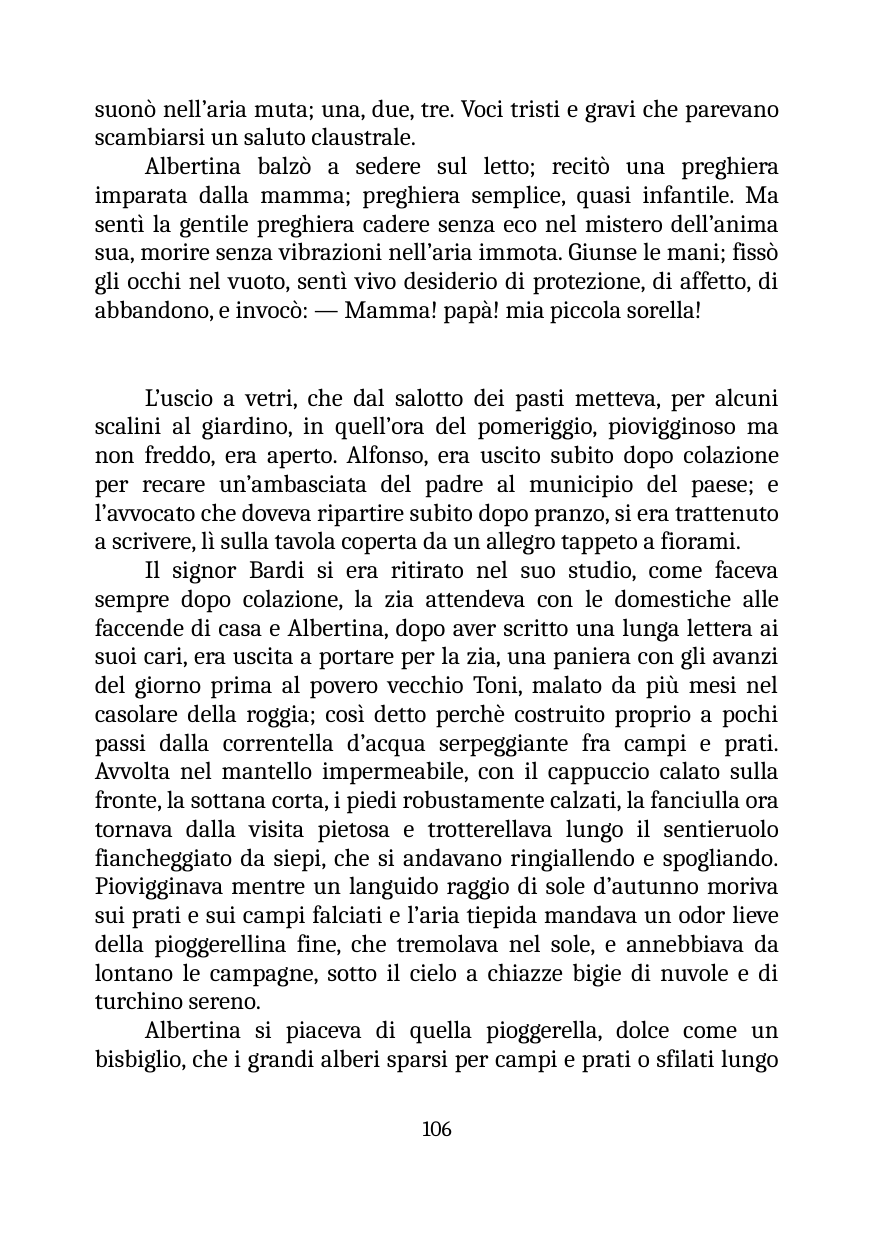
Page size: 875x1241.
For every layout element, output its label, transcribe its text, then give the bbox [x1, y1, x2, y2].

text suonò nell’aria muta; una, due, tre. Voci tristi e gravi che parevano scambiarsi un saluto claustrale. [94, 94, 779, 152]
text Il signor Bardi si era ritirato nel suo studio, come faceva sempre dopo colazione, la zia attendeva con le domestiche alle faccende di casa e Albertina, dopo aver scritto una lunga lettera ai suoi cari, era uscita a portare per la zia, una paniera con gli avanzi del giorno prima al povero vecchio Toni, malato da più mesi nel casolare della roggia; così detto perchè costruito proprio a pochi passi dalla correntella d’acqua serpeggiante fra campi e prati. Avvolta nel mantello impermeabile, con il cappuccio calato sulla fronte, la sottana corta, i piedi robustamente calzati, la fanciulla ora tornava dalla visita pietosa e trotterellava lungo il sentieruolo fiancheggiato da siepi, che si andavano ringiallendo e spogliando. Piovigginava mentre un languido raggio di sole d’autunno moriva sui prati e sui campi falciati e l’aria tiepida mandava un odor lieve della pioggerellina fine, che tremolava nel sole, e annebbiava da lontano le campagne, sotto il cielo a chiazze bigie di nuvole e di turchino sereno. [94, 556, 779, 1016]
text L’uscio a vetri, che dal salotto dei pasti metteva, per alcuni scalini al giardino, in quell’ora del pomeriggio, piovigginoso ma non freddo, era aperto. Alfonso, era uscito subito dopo colazione per recare un’ambasciata del padre al municipio del paese; e l’avvocato che doveva ripartire subito dopo pranzo, si era trattenuto a scrivere, lì sulla tavola coperta da un allegro tappeto a fiorami. [94, 383, 779, 556]
text Albertina si piaceva di quella pioggerella, dolce come un bisbiglio, che i grandi alberi sparsi per campi e prati o sfilati lungo [94, 1016, 779, 1073]
text Albertina balzò a sedere sul letto; recitò una preghiera imparata dalla mamma; preghiera semplice, quasi infantile. Ma sentì la gentile preghiera cadere senza eco nel mistero dell’anima sua, morire senza vibrazioni nell’aria immota. Giunse le mani; fissò gli occhi nel vuoto, sentì vivo desiderio di protezione, di affetto, di abbandono, e invocò: — Mamma! papà! mia piccola sorella! [94, 152, 779, 324]
